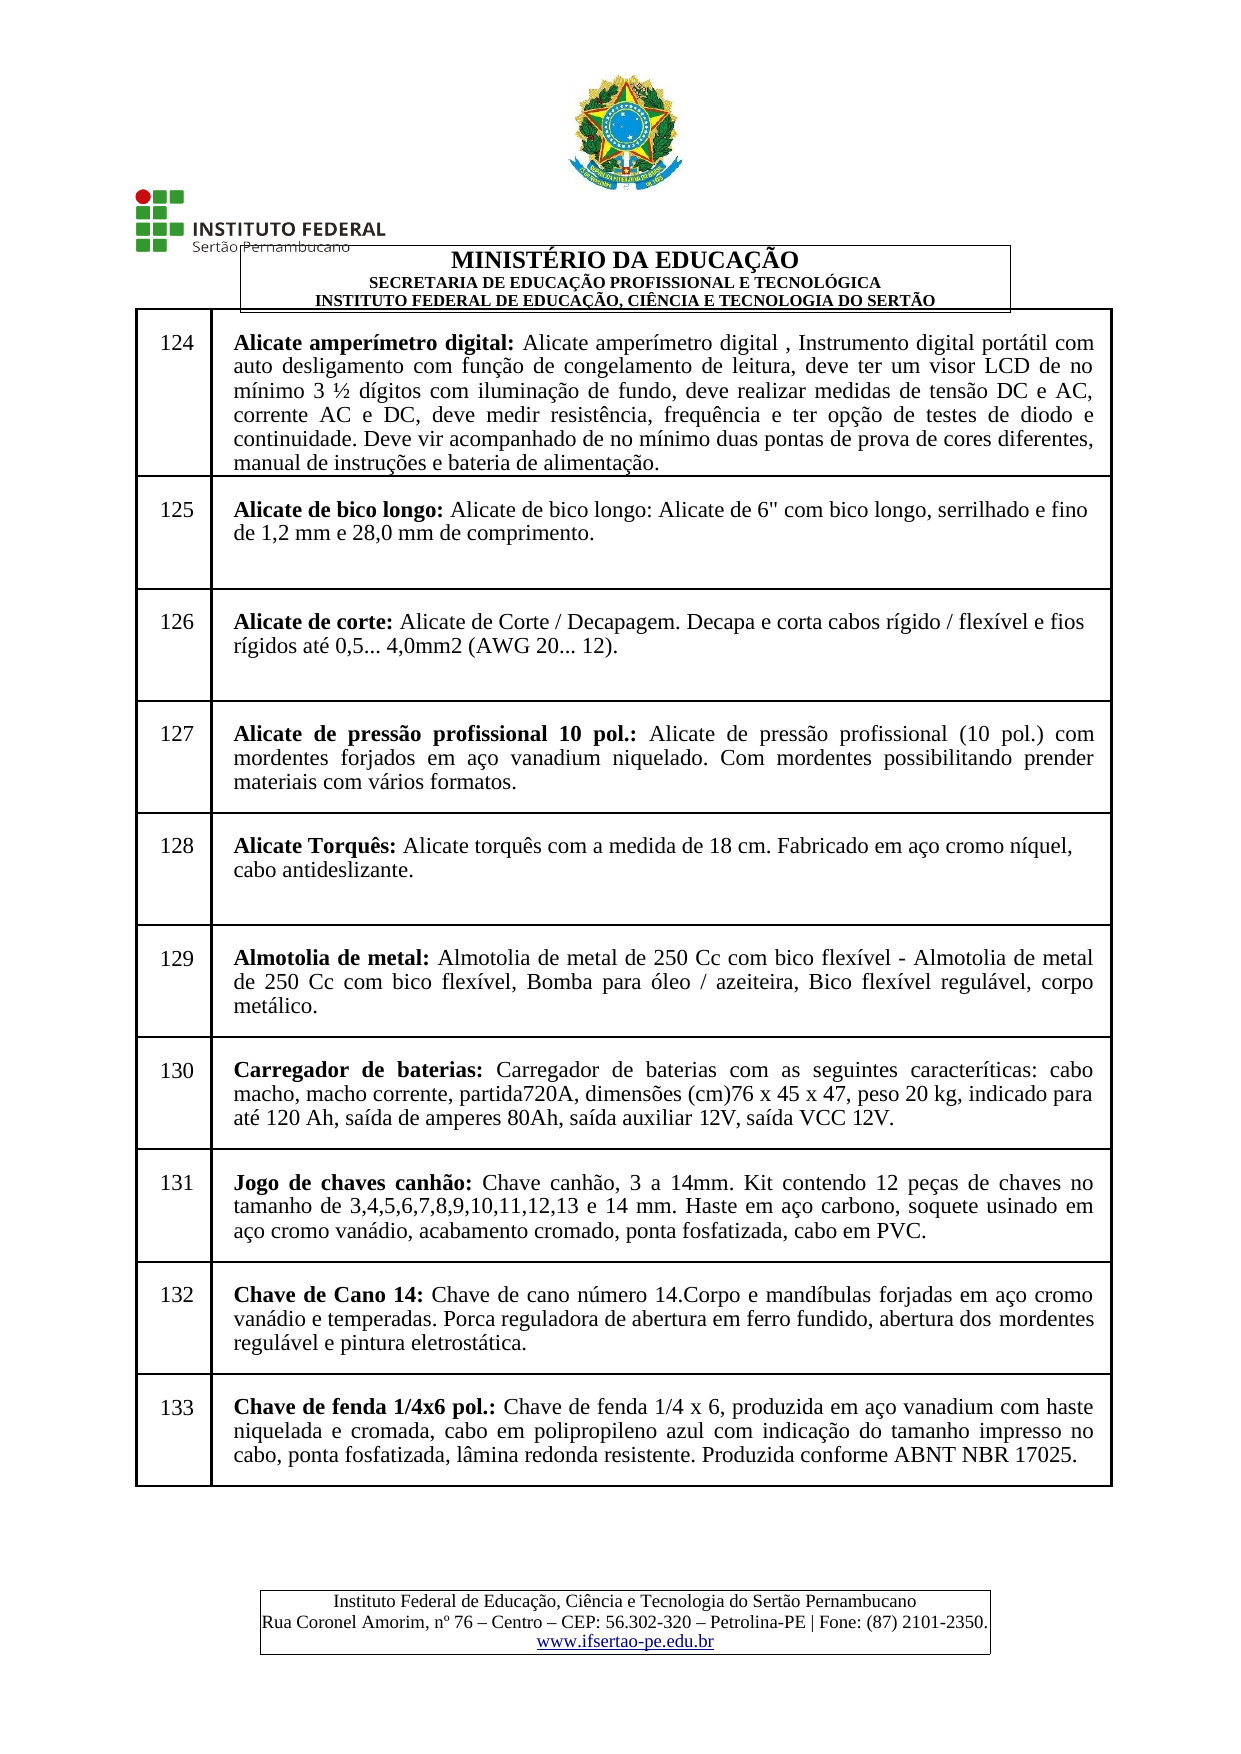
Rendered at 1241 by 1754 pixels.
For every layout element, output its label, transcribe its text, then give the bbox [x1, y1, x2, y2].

table_cell Chave de fenda 1/4x6 pol.: Chave de fenda 1/4 x 6, produzida em aço vanadium com haste niquelada e cromada, cabo em polipropileno azul com indicação do tamanho impresso no cabo, ponta fosfatizada, lâmina redonda resistente. Produzida conforme ABNT NBR 17025. [213, 1375, 1110, 1485]
picture [568, 75, 683, 190]
table_cell 130 [138, 1038, 210, 1148]
table_cell 131 [138, 1150, 210, 1261]
table_cell Chave de Cano 14: Chave de cano número 14.Corpo e mandíbulas forjadas em aço cromo vanádio e temperadas. Porca reguladora de abertura em ferro fundido, abertura dos mordentes regulável e pintura eletrostática. [213, 1263, 1110, 1373]
table_cell 133 [138, 1375, 210, 1485]
picture [135, 189, 386, 252]
table_cell 127 [138, 702, 210, 812]
table_cell Alicate de corte: Alicate de Corte / Decapagem. Decapa e corta cabos rígido / flexível e fios rígidos até 0,5... 4,0mm2 (AWG 20... 12). [213, 590, 1110, 699]
table_cell 124 [138, 310, 210, 475]
table_cell Jogo de chaves canhão: Chave canhão, 3 a 14mm. Kit contendo 12 peças de chaves no tamanho de 3,4,5,6,7,8,9,10,11,12,13 e 14 mm. Haste em aço carbono, soquete usinado em aço cromo vanádio, acabamento cromado, ponta fosfatizada, cabo em PVC. [213, 1150, 1110, 1261]
table_cell Alicate Torquês: Alicate torquês com a medida de 18 cm. Fabricado em aço cromo níquel, cabo antideslizante. [213, 814, 1110, 924]
table_cell Carregador de baterias: Carregador de baterias com as seguintes caracteríticas: cabo macho, macho corrente, partida720A, dimensões (cm)76 x 45 x 47, peso 20 kg, indicado para até 120 Ah, saída de amperes 80Ah, saída auxiliar 12V, saída VCC 12V. [213, 1038, 1110, 1148]
table_cell 132 [138, 1263, 210, 1373]
table_cell Alicate amperímetro digital: Alicate amperímetro digital , Instrumento digital portátil com auto desligamento com função de congelamento de leitura, deve ter um visor LCD de no mínimo 3 ½ dígitos com iluminação de fundo, deve realizar medidas de tensão DC e AC, corrente AC e DC, deve medir resistência, frequência e ter opção de testes de diodo e continuidade. Deve vir acompanhado de no mínimo duas pontas de prova de cores diferentes, manual de instruções e bateria de alimentação. [213, 310, 1110, 475]
table_cell 129 [138, 926, 210, 1036]
table_cell 128 [138, 814, 210, 924]
table_cell Alicate de bico longo: Alicate de bico longo: Alicate de 6" com bico longo, serrilhado e fino de 1,2 mm e 28,0 mm de comprimento. [213, 477, 1110, 587]
table_cell 125 [138, 477, 210, 587]
table_cell Alicate de pressão profissional 10 pol.: Alicate de pressão profissional (10 pol.) com mordentes forjados em aço vanadium niquelado. Com mordentes possibilitando prender materiais com vários formatos. [213, 702, 1110, 812]
table_cell 126 [138, 590, 210, 699]
table_cell Almotolia de metal: Almotolia de metal de 250 Cc com bico flexível - Almotolia de metal de 250 Cc com bico flexível, Bomba para óleo / azeiteira, Bico flexível regulável, corpo metálico. [213, 926, 1110, 1036]
